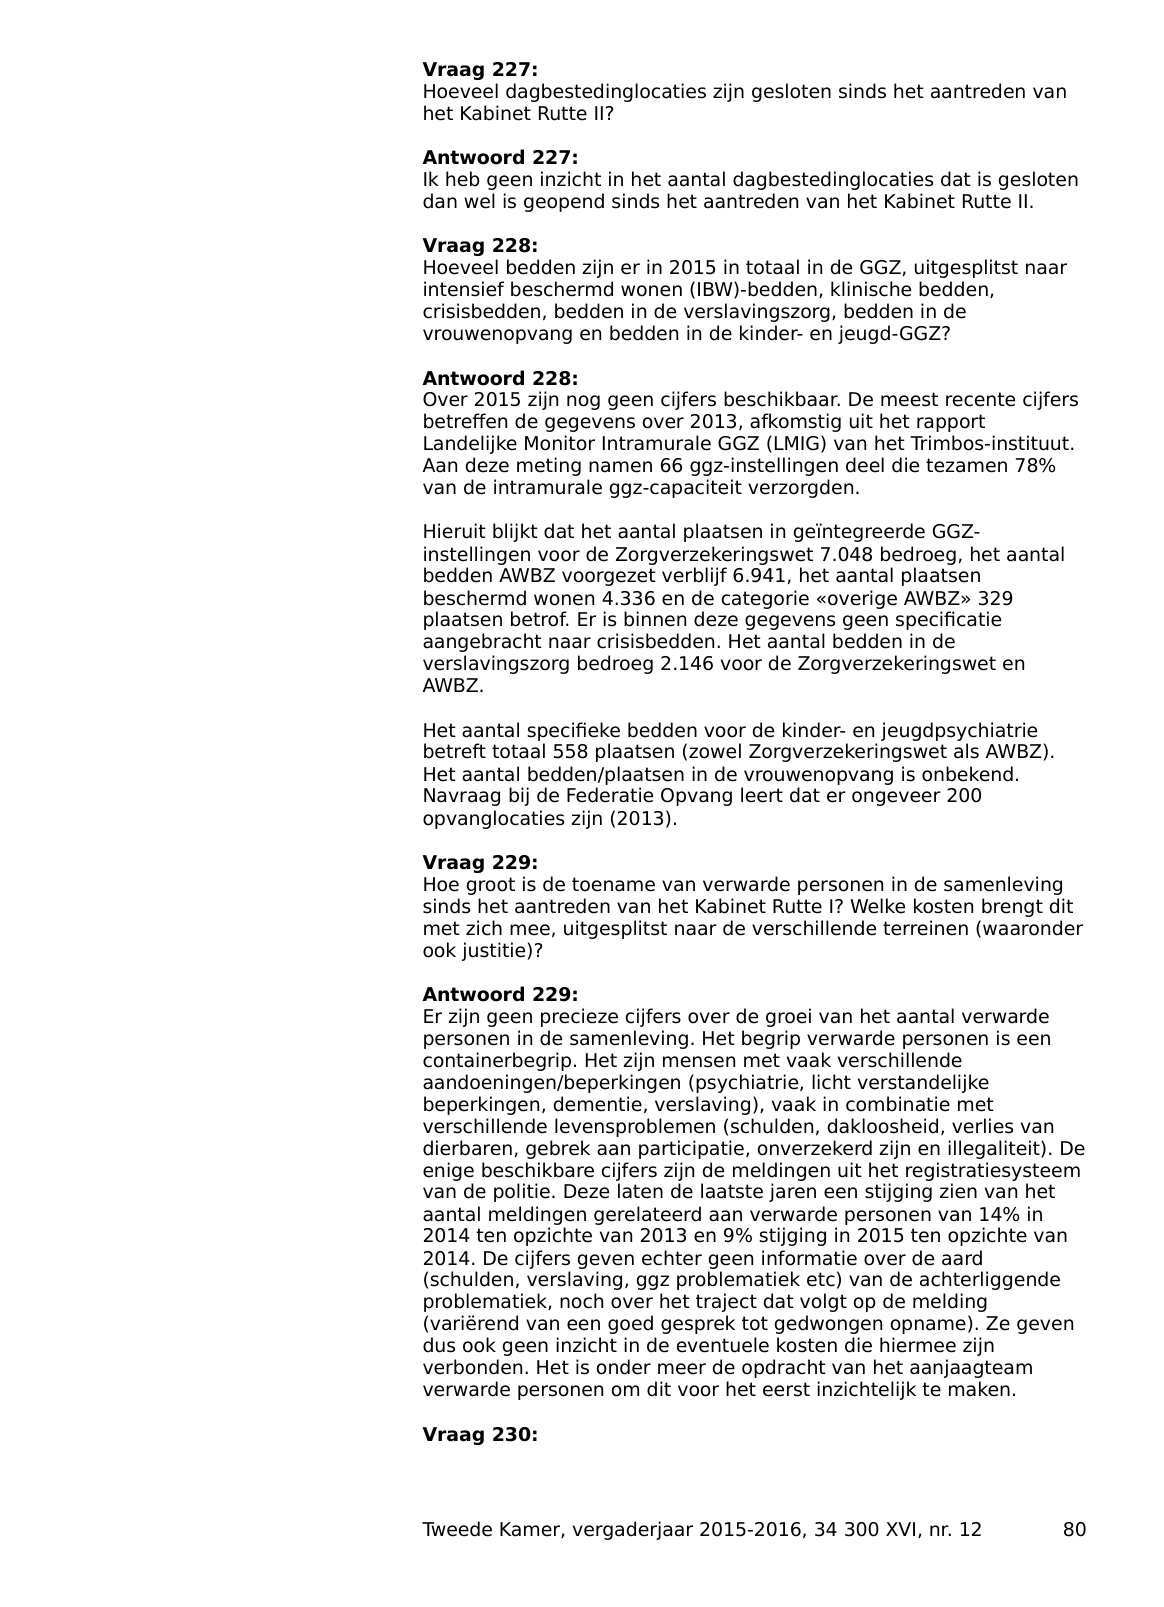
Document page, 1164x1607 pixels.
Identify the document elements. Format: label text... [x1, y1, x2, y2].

text Het aantal specifieke bedden voor de kinder- en jeugdpsychiatrie betreft totaal 558 plaatsen (zowel Zorgverzekeringswet als AWBZ). Het aantal bedden/plaatsen in de vrouwenopvang is onbekend. Navraag bij de Federatie Opvang leert dat er ongeveer 200 opvanglocaties zijn (2013). [422, 719, 1087, 829]
text Hoeveel bedden zijn er in 2015 in totaal in de GGZ, uitgesplitst naar intensief beschermd wonen (IBW)-bedden, klinische bedden, crisisbedden, bedden in de verslavingszorg, bedden in de vrouwenopvang en bedden in de kinder- en jeugd-GGZ? [422, 257, 1087, 345]
text Hoe groot is de toename van verwarde personen in de samenleving sinds het aantreden van het Kabinet Rutte I? Welke kosten brengt dit met zich mee, uitgesplitst naar de verschillende terreinen (waaronder ook justitie)? [422, 873, 1087, 961]
text Hieruit blijkt dat het aantal plaatsen in geïntegreerde GGZ-instellingen voor de Zorgverzekeringswet 7.048 bedroeg, het aantal bedden AWBZ voorgezet verblijf 6.941, het aantal plaatsen beschermd wonen 4.336 en de categorie «overige AWBZ» 329 plaatsen betrof. Er is binnen deze gegevens geen specificatie aangebracht naar crisisbedden. Het aantal bedden in de verslavingszorg bedroeg 2.146 voor de Zorgverzekeringswet en AWBZ. [422, 521, 1087, 697]
text Vraag 230: [422, 1423, 1087, 1445]
text Over 2015 zijn nog geen cijfers beschikbaar. De meest recente cijfers betreffen de gegevens over 2013, afkomstig uit het rapport Landelijke Monitor Intramurale GGZ (LMIG) van het Trimbos-instituut. Aan deze meting namen 66 ggz-instellingen deel die tezamen 78% van de intramurale ggz-capaciteit verzorgden. [422, 389, 1087, 499]
text Er zijn geen precieze cijfers over de groei van het aantal verwarde personen in de samenleving. Het begrip verwarde personen is een containerbegrip. Het zijn mensen met vaak verschillende aandoeningen/beperkingen (psychiatrie, licht verstandelijke beperkingen, dementie, verslaving), vaak in combinatie met verschillende levensproblemen (schulden, dakloosheid, verlies van dierbaren, gebrek aan participatie, onverzekerd zijn en illegaliteit). De enige beschikbare cijfers zijn de meldingen uit het registratiesysteem van de politie. Deze laten de laatste jaren een stijging zien van het aantal meldingen gerelateerd aan verwarde personen van 14% in 2014 ten opzichte van 2013 en 9% stijging in 2015 ten opzichte van 2014. De cijfers geven echter geen informatie over de aard (schulden, verslaving, ggz problematiek etc) van de achterliggende problematiek, noch over het traject dat volgt op de melding (variërend van een goed gesprek tot gedwongen opname). Ze geven dus ook geen inzicht in de eventuele kosten die hiermee zijn verbonden. Het is onder meer de opdracht van het aanjaagteam verwarde personen om dit voor het eerst inzichtelijk te maken. [422, 1006, 1087, 1401]
text Vraag 229: [422, 852, 1087, 873]
text Vraag 227: [422, 59, 1087, 81]
text Hoeveel dagbestedinglocaties zijn gesloten sinds het aantreden van het Kabinet Rutte II? [422, 81, 1087, 125]
text Vraag 228: [422, 235, 1087, 257]
text Ik heb geen inzicht in het aantal dagbestedinglocaties dat is gesloten dan wel is geopend sinds het aantreden van het Kabinet Rutte II. [422, 169, 1087, 213]
text Antwoord 228: [422, 367, 1087, 389]
text Antwoord 229: [422, 984, 1087, 1006]
text Antwoord 227: [422, 147, 1087, 169]
